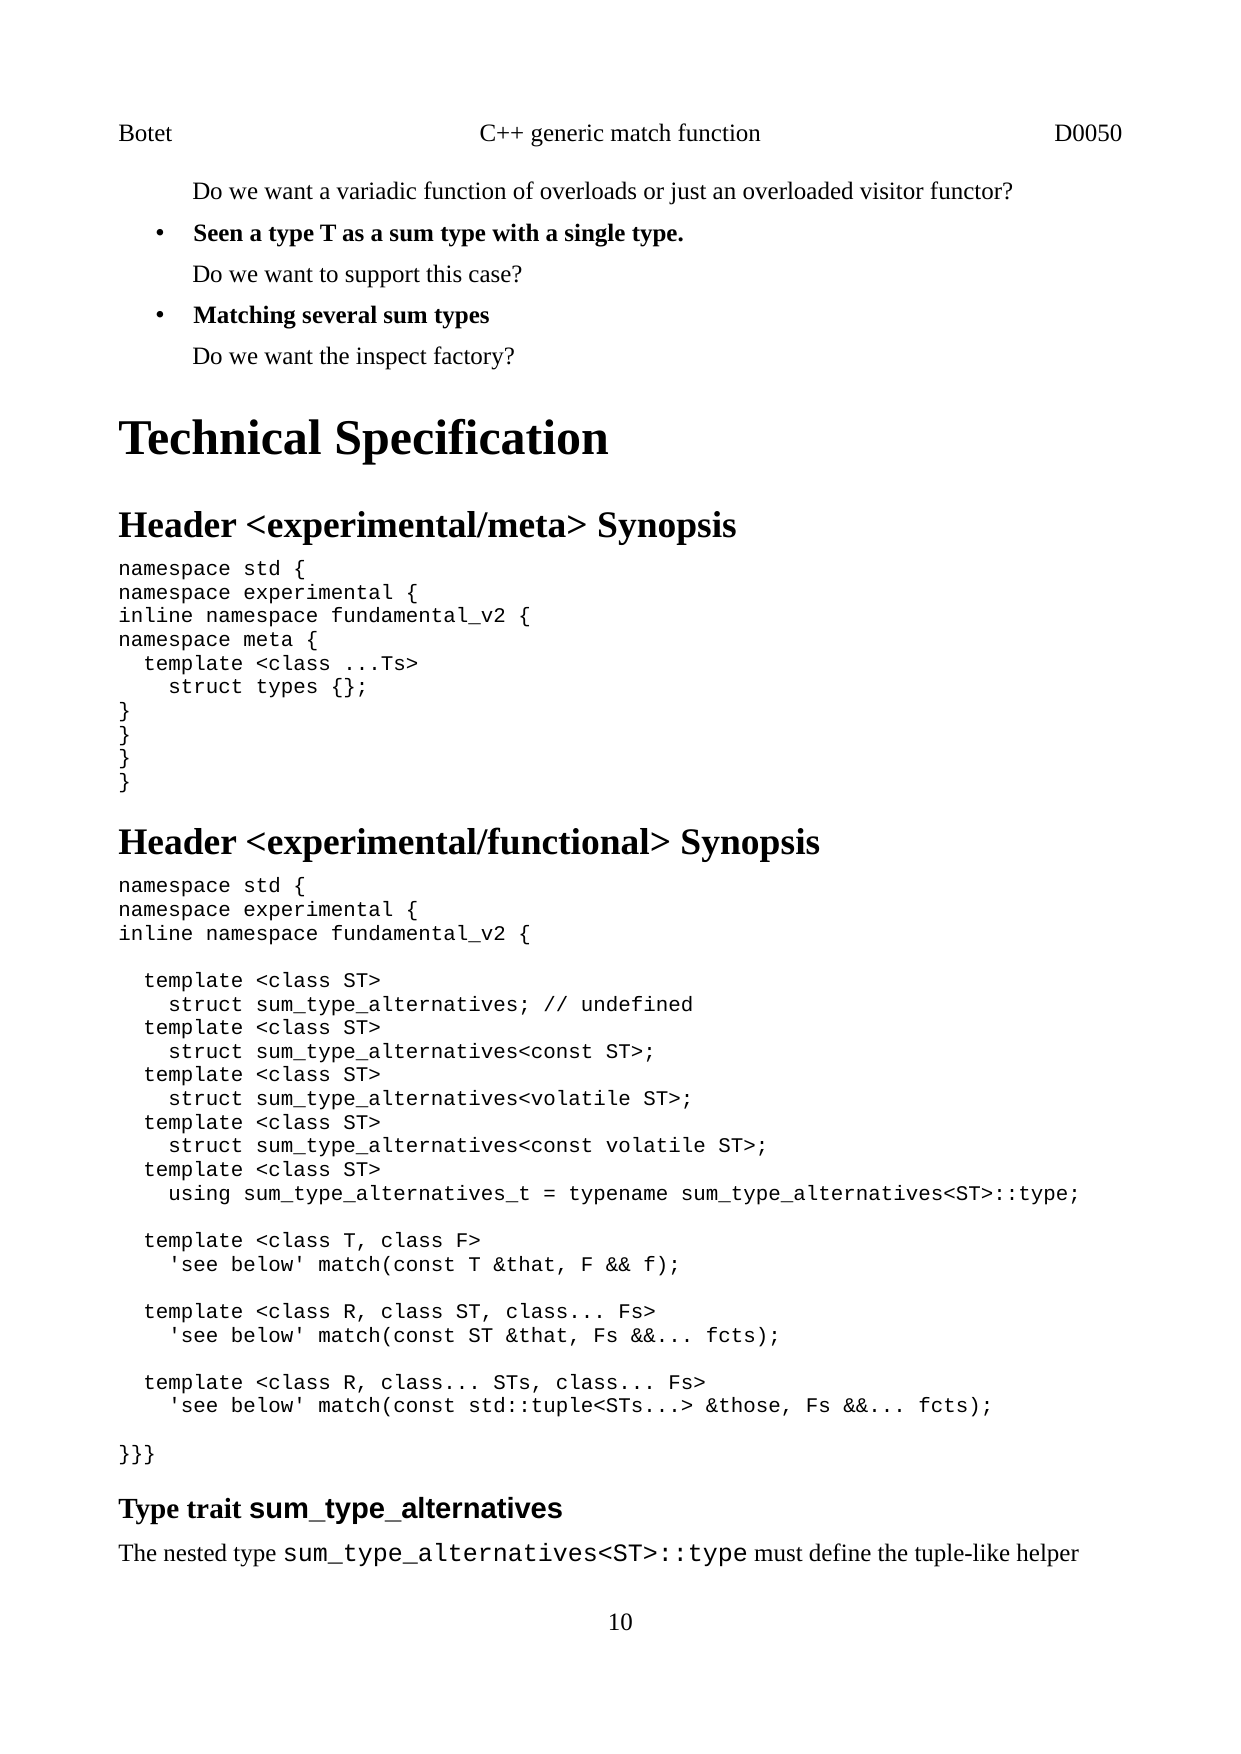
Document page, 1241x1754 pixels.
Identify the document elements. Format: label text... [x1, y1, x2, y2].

text namespace experimental { [118, 899, 1122, 923]
subtitle Type trait sum_type_alternatives [118, 1491, 1122, 1525]
subtitle Header <experimental/meta> Synopsis [118, 503, 1122, 546]
text namespace std { [118, 558, 1122, 582]
text inline namespace fundamental_v2 { [118, 923, 1122, 946]
subtitle Technical Specification [118, 408, 1122, 465]
text struct sum_type_alternatives; // undefined [118, 993, 1122, 1017]
text template <class ST> [118, 1159, 1122, 1183]
text using sum_type_alternatives_t = typename sum_type_alternatives<ST>::type; [118, 1183, 1122, 1206]
text struct types {}; [118, 676, 1122, 700]
text namespace meta { [118, 629, 1122, 653]
text 'see below' match(const ST &that, Fs &&... fcts); [118, 1324, 1122, 1348]
text template <class ST> [118, 970, 1122, 993]
text template <class T, class F> [118, 1230, 1122, 1254]
text } [118, 724, 1122, 747]
text struct sum_type_alternatives<volatile ST>; [118, 1088, 1122, 1112]
text 'see below' match(const T &that, F && f); [118, 1254, 1122, 1277]
text inline namespace fundamental_v2 { [118, 606, 1122, 629]
text }}} [118, 1443, 1122, 1466]
text struct sum_type_alternatives<const ST>; [118, 1041, 1122, 1064]
text } [118, 747, 1122, 771]
text namespace std { [118, 875, 1122, 899]
text struct sum_type_alternatives<const volatile ST>; [118, 1135, 1122, 1159]
text 'see below' match(const std::tuple<STs...> &those, Fs &&... fcts); [118, 1396, 1122, 1419]
text Do we want the inspect factory? [192, 341, 1122, 370]
text template <class ...Ts> [118, 653, 1122, 676]
list Matching several sum types [156, 300, 1122, 329]
text template <class R, class... STs, class... Fs> [118, 1372, 1122, 1396]
text template <class ST> [118, 1064, 1122, 1088]
text } [118, 700, 1122, 724]
text Do we want a variadic function of overloads or just an overloaded visitor functor? [192, 176, 1122, 205]
text Do we want to support this case? [118, 259, 1122, 288]
subtitle Header <experimental/functional> Synopsis [118, 820, 1122, 863]
list Seen a type T as a sum type with a single type. [156, 218, 1122, 246]
text template <class ST> [118, 1017, 1122, 1041]
text The nested type sum_type_alternatives<ST>::type must define the tuple-like helper [118, 1538, 1122, 1568]
text } [118, 771, 1122, 795]
text namespace experimental { [118, 582, 1122, 606]
text template <class ST> [118, 1112, 1122, 1135]
text template <class R, class ST, class... Fs> [118, 1301, 1122, 1324]
